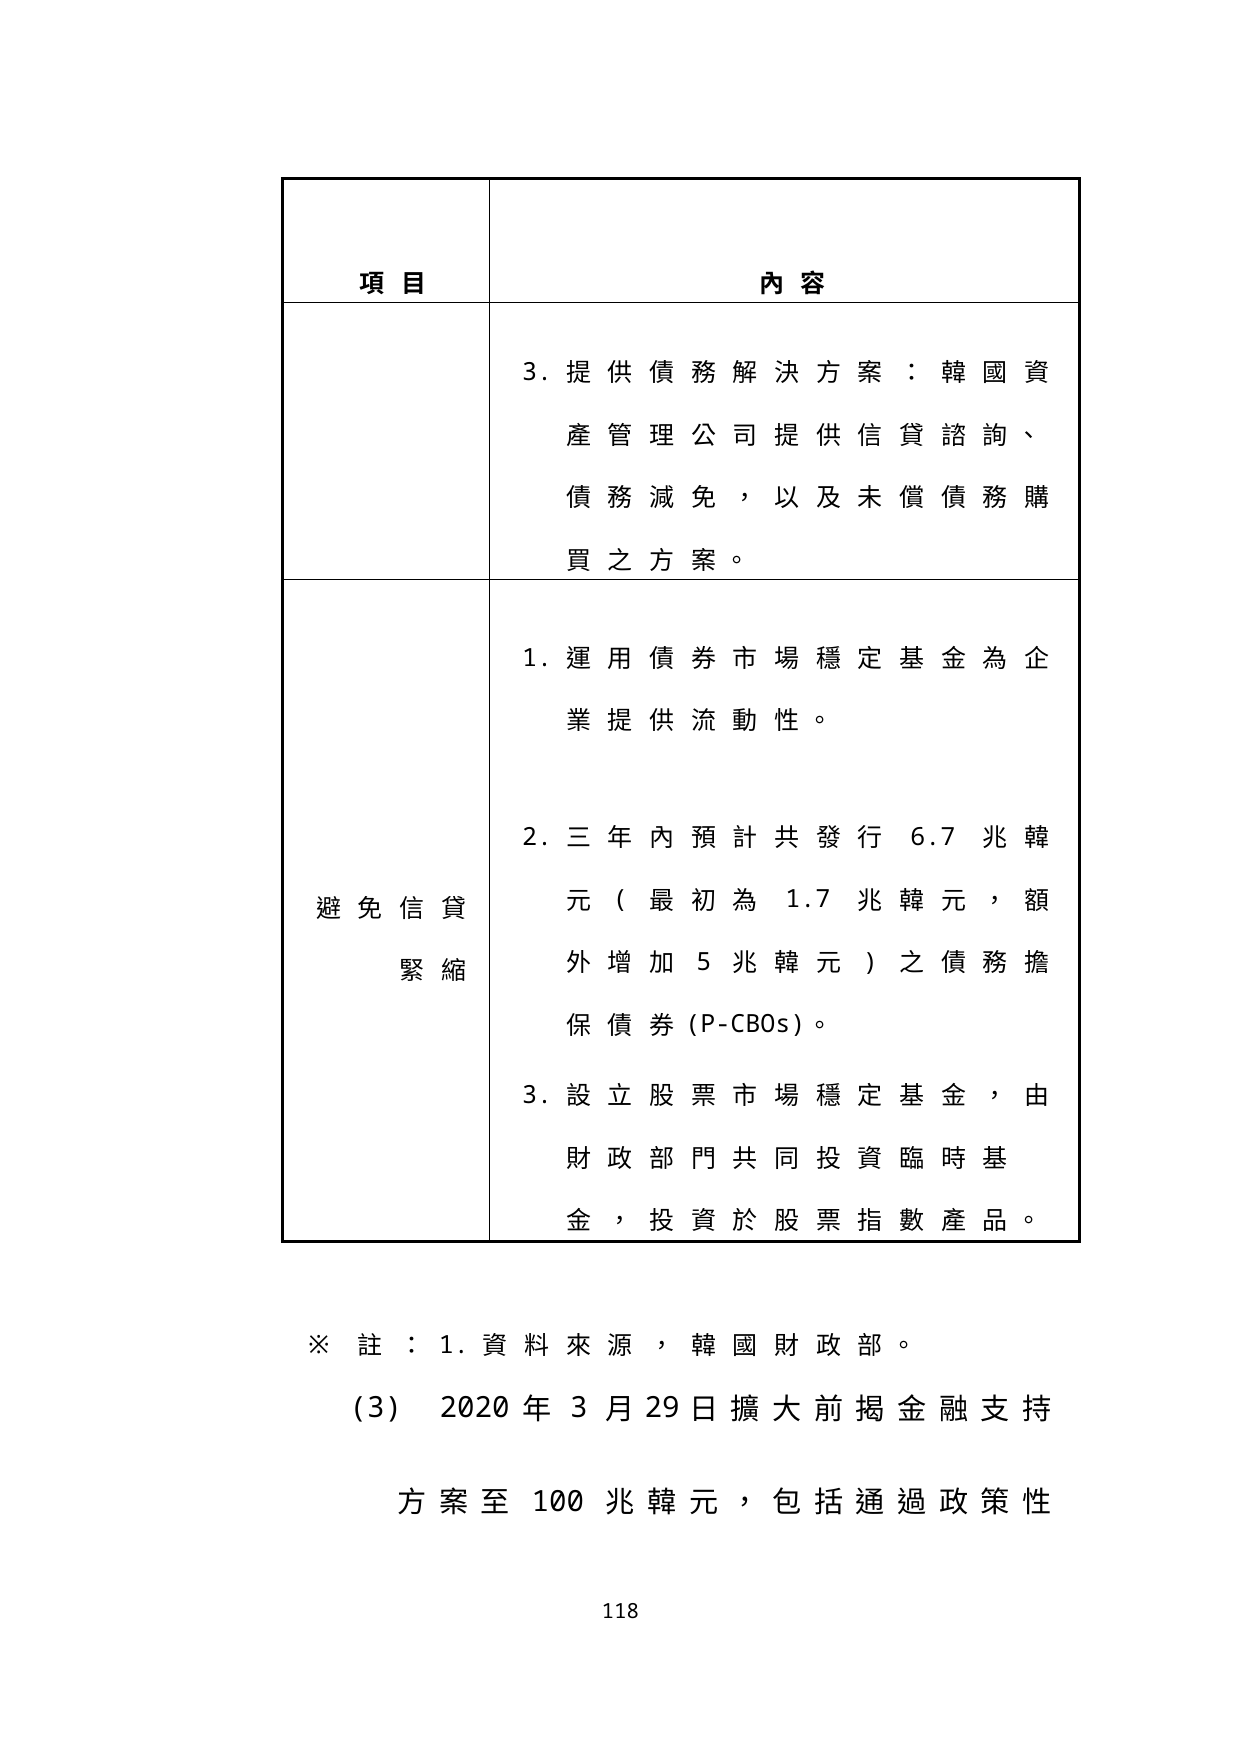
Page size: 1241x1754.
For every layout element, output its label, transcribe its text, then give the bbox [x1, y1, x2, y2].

table_header 內容 [490, 180, 1078, 302]
table_cell 1.運用債券市場穩定基金為企業提供流動性。 2.三年內預計共發行6.7兆韓元(最初為1.7兆韓元，額外增加5兆韓元)之債務擔保債券(P-CBOs)。 3.設立股票市場穩定基金，由財政部門共同投資臨時基金，投資於股票指數產品。 [490, 580, 1078, 1240]
text ※註：1.資料來源，韓國財政部。 [183, 1302, 1058, 1365]
table_cell 避免信貸緊縮 [284, 580, 489, 1240]
table_cell 3.提供債務解決方案：韓國資產管理公司提供信貸諮詢、債務減免，以及未償債務購買之方案。 [490, 303, 1078, 579]
table_cell [284, 303, 489, 579]
list 2020年3月29日擴大前揭金融支持方案至100兆韓元，包括通過政策性 [330, 1365, 1058, 1552]
table_header 項目 [284, 180, 489, 302]
